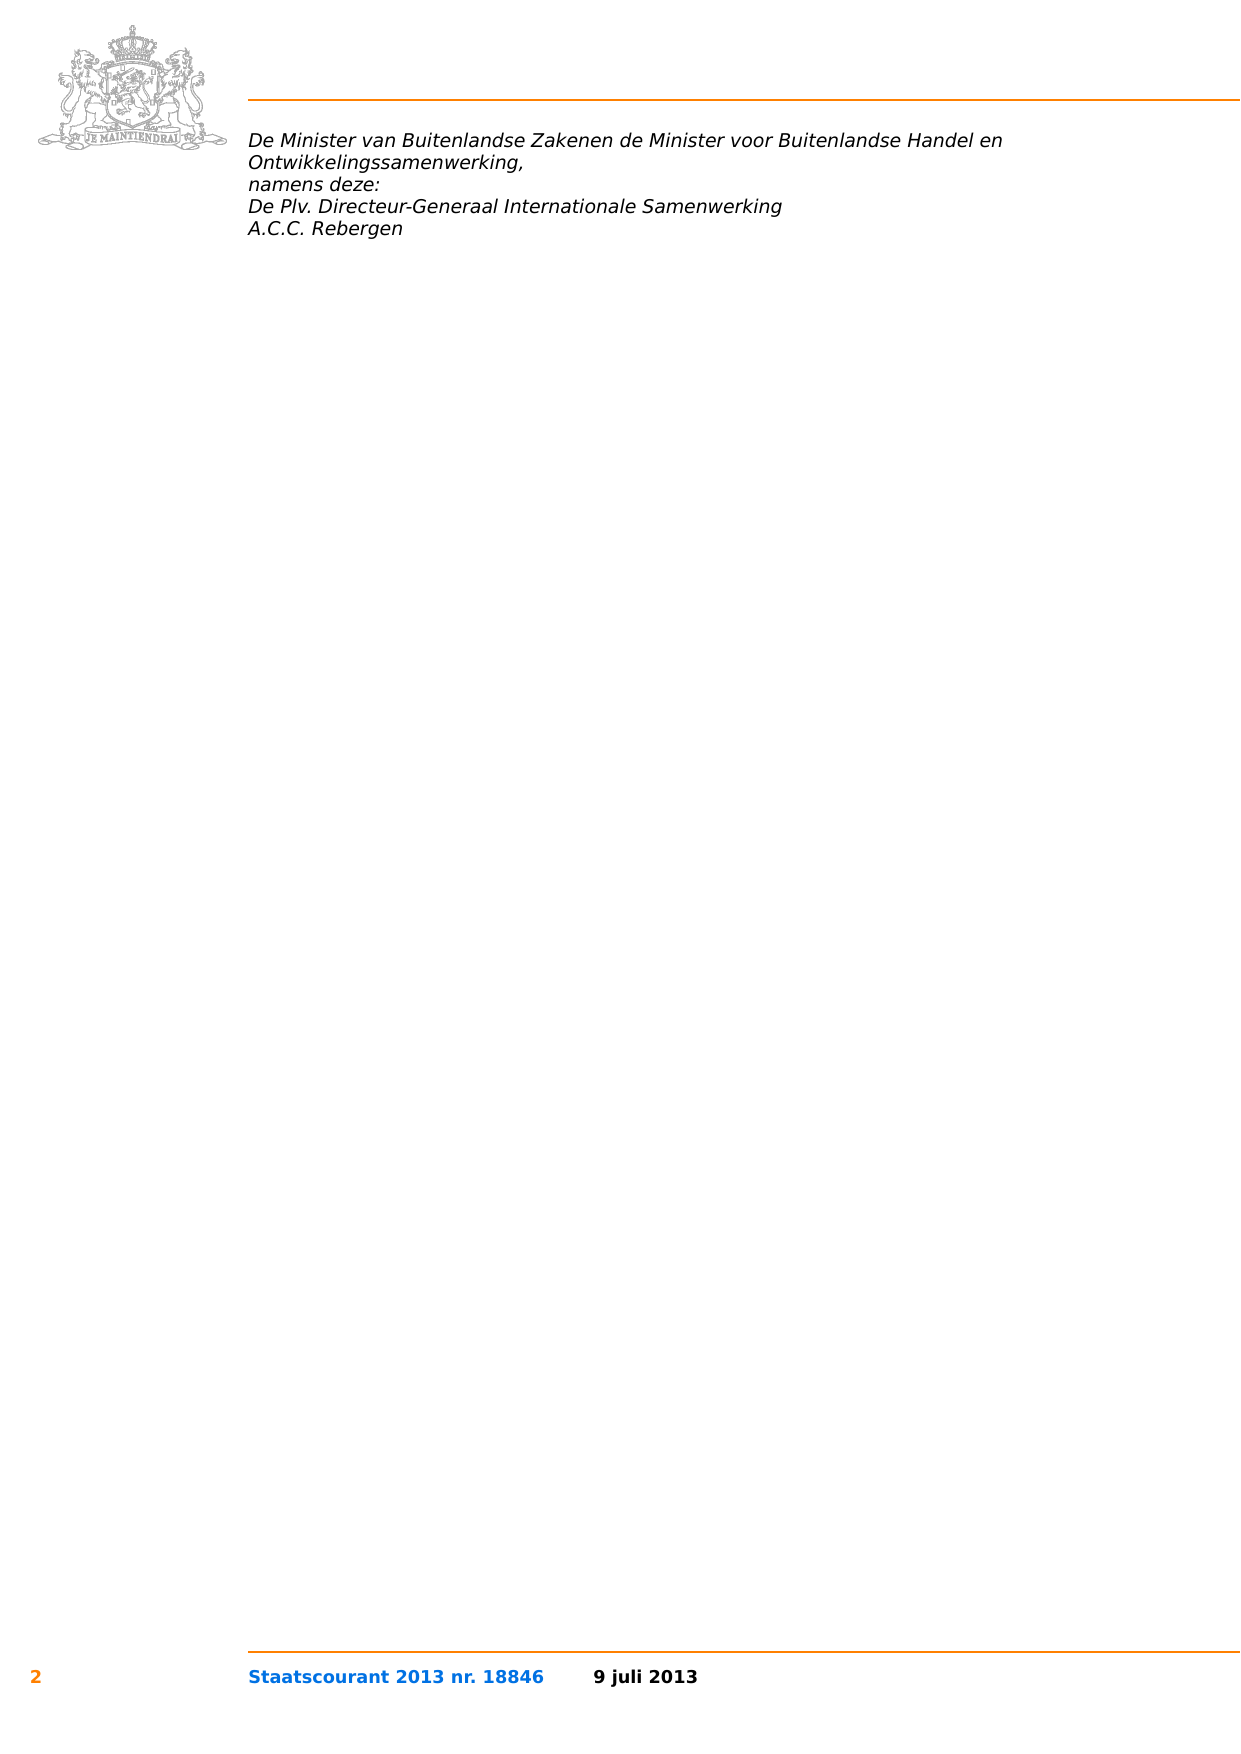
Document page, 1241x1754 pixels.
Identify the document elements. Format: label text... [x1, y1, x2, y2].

text De Minister van Buitenlandse Zakenen de Minister voor Buitenlandse Handel en Ontwikkelingssamenwerking, namens deze: De Plv. Directeur-Generaal Internationale Samenwerking A.C.C. Rebergen [248, 130, 1163, 240]
picture [38, 25, 227, 150]
